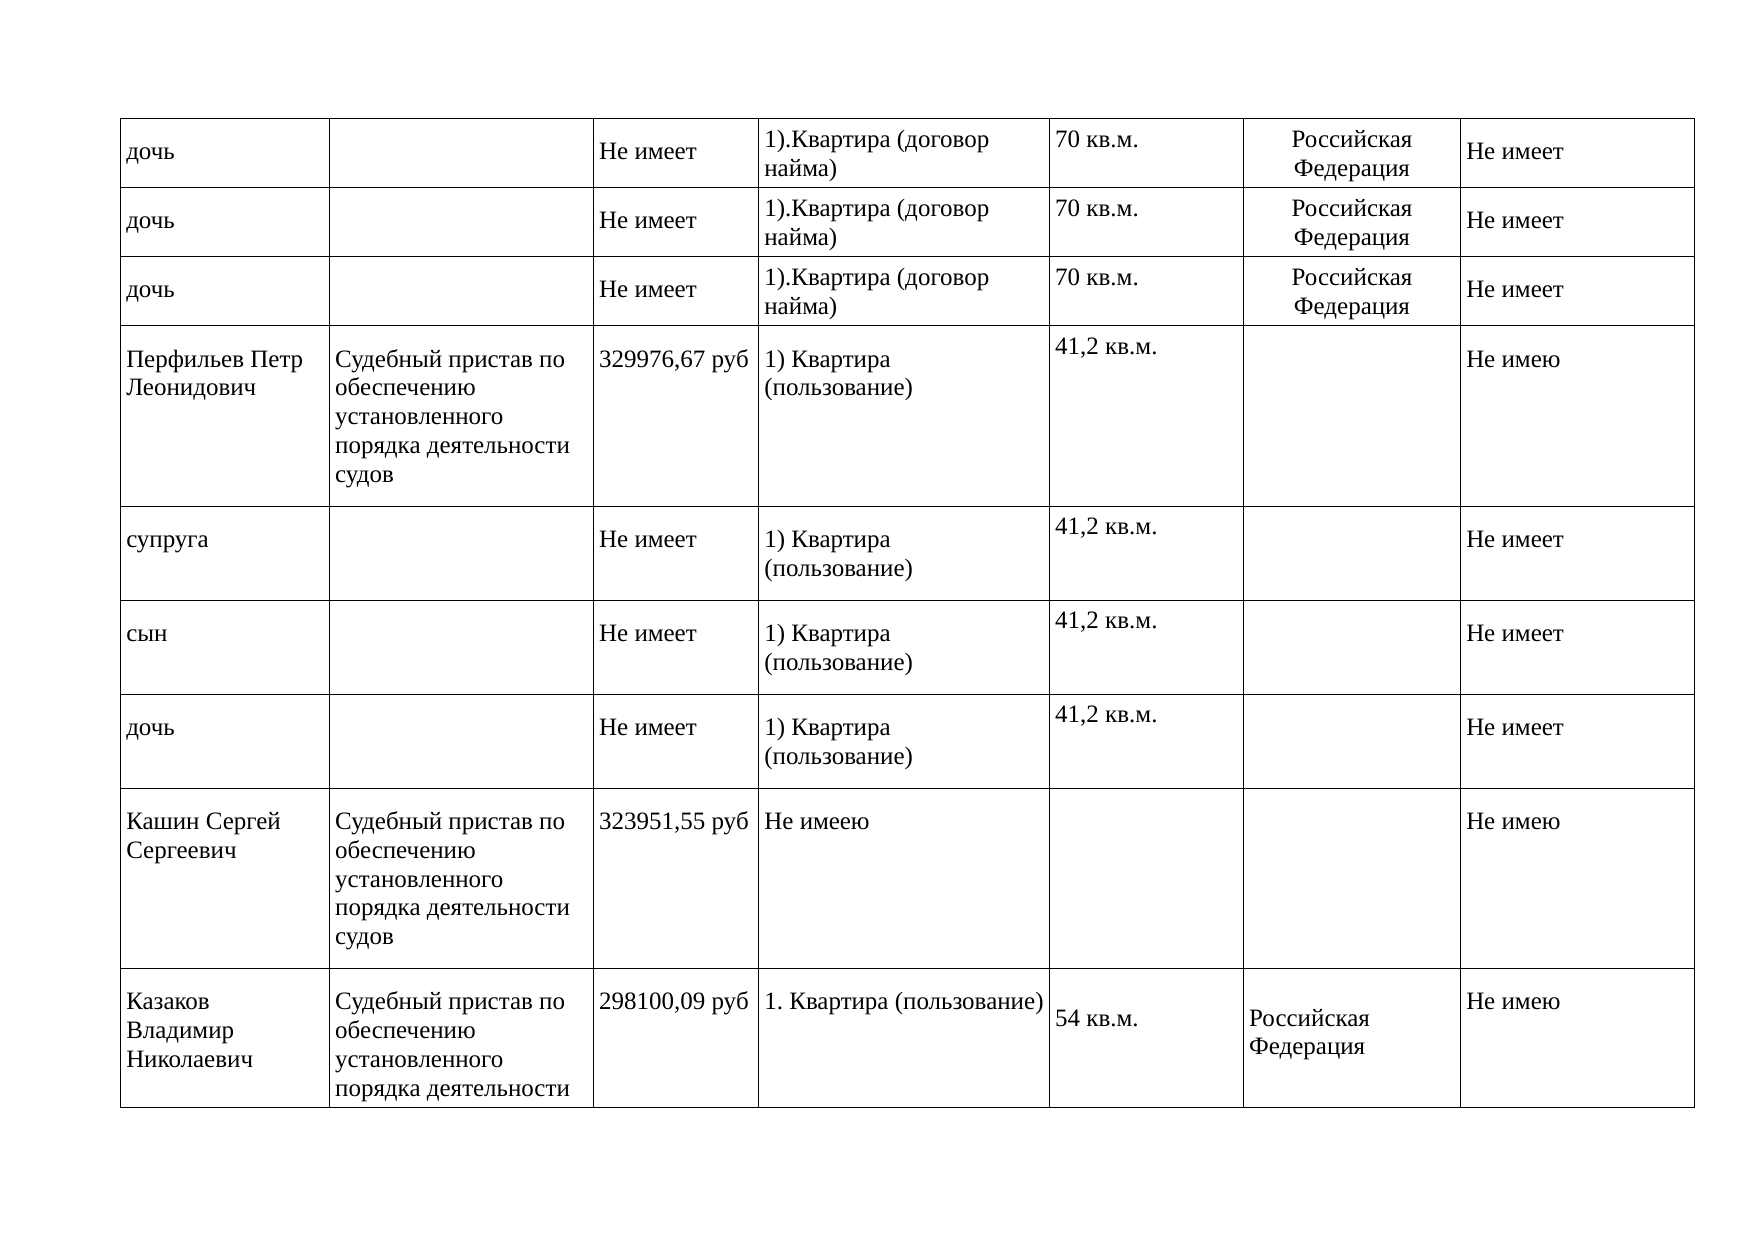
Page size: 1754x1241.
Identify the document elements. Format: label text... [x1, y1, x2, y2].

table_cell Не имеет [1461, 601, 1694, 694]
table_cell Кашин Сергей Сергеевич [121, 789, 329, 968]
table_cell Не имеет [1461, 119, 1694, 187]
table_cell Не имеет [594, 507, 758, 600]
table_cell 1) Квартира (пользование) [759, 601, 1049, 694]
table_cell Казаков Владимир Николаевич [121, 969, 329, 1107]
table_cell Не имеет [594, 695, 758, 788]
table_cell Не имеет [1461, 188, 1694, 256]
table_cell 298100,09 руб [594, 969, 758, 1107]
table_cell 70 кв.м. [1050, 188, 1243, 256]
table_cell 1) Квартира (пользование) [759, 695, 1049, 788]
table_cell [1244, 695, 1460, 788]
table_cell Не имеет [1461, 257, 1694, 325]
table_cell [330, 601, 593, 694]
table_cell 329976,67 руб [594, 326, 758, 506]
table_cell Не имею [1461, 326, 1694, 506]
table_cell Не имеет [594, 119, 758, 187]
table_cell Не имеет [1461, 507, 1694, 600]
table_cell 323951,55 руб [594, 789, 758, 968]
table_cell Не имеет [594, 257, 758, 325]
table_cell Не имеет [594, 188, 758, 256]
table_cell Судебный пристав по обеспечению установленного порядка деятельности судов [330, 326, 593, 506]
table_cell 1).Квартира (договор найма) [759, 257, 1049, 325]
table_cell Не имею [1461, 969, 1694, 1107]
table_cell 54 кв.м. [1050, 969, 1243, 1107]
table_cell Не имеею [759, 789, 1049, 968]
table_cell Судебный пристав по обеспечению установленного порядка деятельности [330, 969, 593, 1107]
table_cell [330, 119, 593, 187]
table_cell [330, 188, 593, 256]
table_cell дочь [121, 188, 329, 256]
table_cell [1244, 789, 1460, 968]
table_cell Российская Федерация [1244, 119, 1460, 187]
table_cell дочь [121, 119, 329, 187]
table_cell [1244, 326, 1460, 506]
table_cell дочь [121, 695, 329, 788]
table_cell Российская Федерация [1244, 969, 1460, 1107]
table_cell Не имею [1461, 789, 1694, 968]
table_cell [1244, 507, 1460, 600]
table_cell [1244, 601, 1460, 694]
table_cell 1).Квартира (договор найма) [759, 188, 1049, 256]
table_cell 1) Квартира (пользование) [759, 326, 1049, 506]
table_cell [1050, 789, 1243, 968]
table_cell 1. Квартира (пользование) [759, 969, 1049, 1107]
table_cell супруга [121, 507, 329, 600]
table_cell [330, 507, 593, 600]
table_cell 1) Квартира (пользование) [759, 507, 1049, 600]
table_cell 41,2 кв.м. [1050, 326, 1243, 506]
table_cell сын [121, 601, 329, 694]
table_cell Российская Федерация [1244, 257, 1460, 325]
table_cell 70 кв.м. [1050, 257, 1243, 325]
table_cell 70 кв.м. [1050, 119, 1243, 187]
table_cell [330, 695, 593, 788]
table_cell Перфильев Петр Леонидович [121, 326, 329, 506]
table_cell 41,2 кв.м. [1050, 601, 1243, 694]
table_cell Не имеет [594, 601, 758, 694]
table_cell дочь [121, 257, 329, 325]
table_cell Не имеет [1461, 695, 1694, 788]
table_cell Российская Федерация [1244, 188, 1460, 256]
table_cell 41,2 кв.м. [1050, 507, 1243, 600]
table_cell [330, 257, 593, 325]
table_cell 1).Квартира (договор найма) [759, 119, 1049, 187]
table_cell Судебный пристав по обеспечению установленного порядка деятельности судов [330, 789, 593, 968]
table_cell 41,2 кв.м. [1050, 695, 1243, 788]
